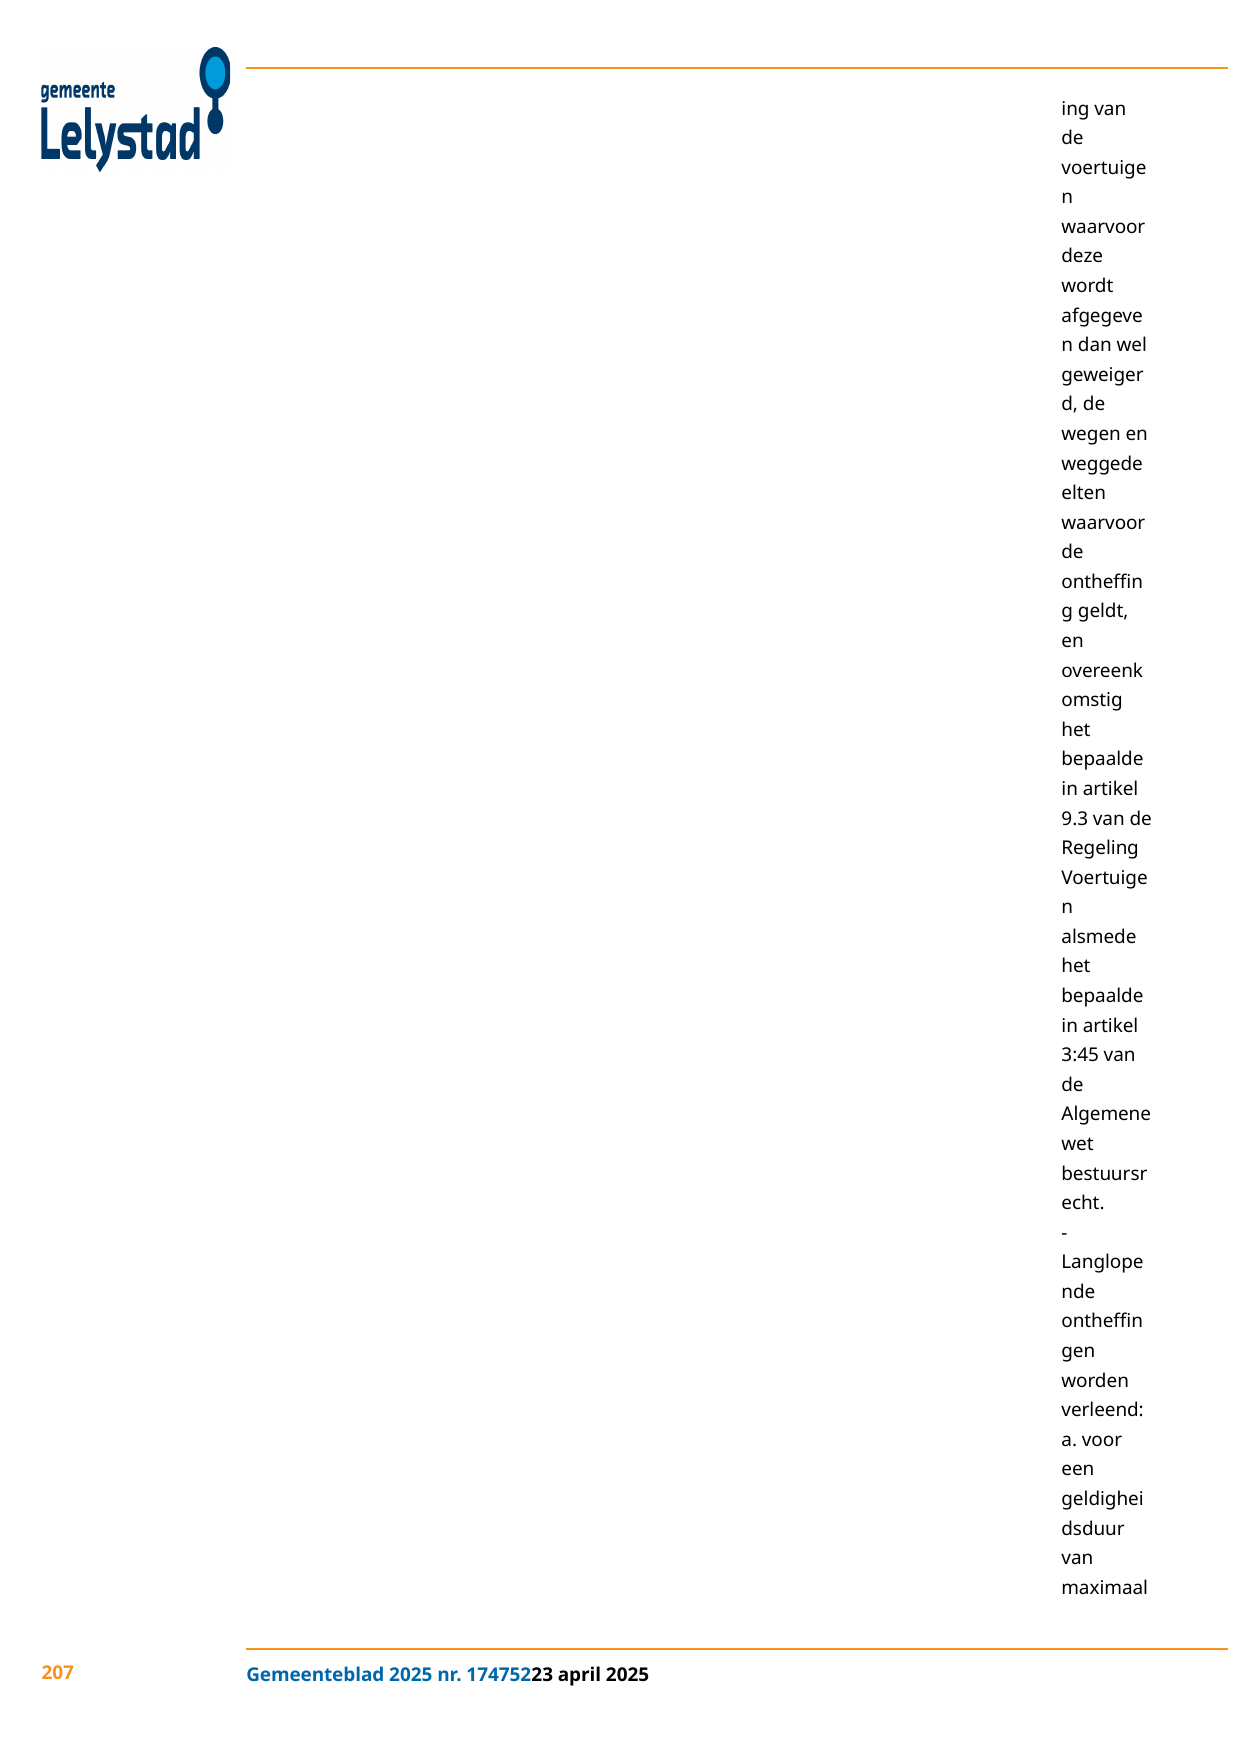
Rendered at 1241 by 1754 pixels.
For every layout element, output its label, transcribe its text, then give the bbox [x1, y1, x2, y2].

table_cell [338, 95, 429, 1600]
table_cell [429, 95, 519, 1600]
table_cell [248, 95, 338, 1600]
picture [41, 47, 231, 172]
table_cell ing van de voertuigen waarvoor deze wordt afgegeven dan wel geweigerd, de wegen en weggedeelten waarvoor de ontheffing geldt, en overeenkomstig het bepaalde in artikel 9.3 van de Regeling Voertuigen alsmede het bepaalde in artikel 3:45 van de Algemene wet bestuursrecht. - Langlopende ontheffingen worden verleend: a. voor een geldigheidsduur van maximaal [1061, 95, 1152, 1600]
table_cell [609, 95, 700, 1600]
table_cell [971, 95, 1061, 1600]
table_cell [881, 95, 971, 1600]
table_cell [700, 95, 790, 1600]
table_cell [519, 95, 609, 1600]
table_cell [790, 95, 881, 1600]
